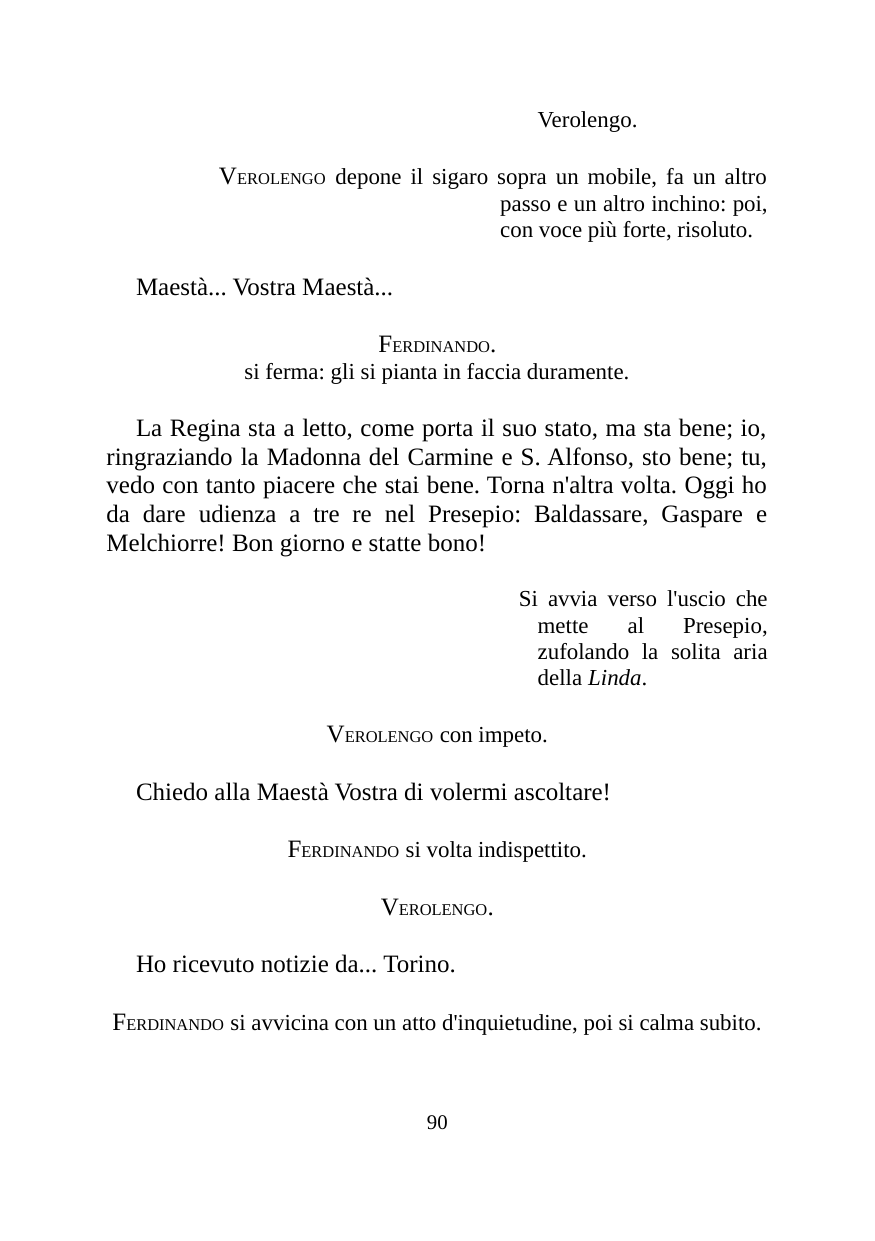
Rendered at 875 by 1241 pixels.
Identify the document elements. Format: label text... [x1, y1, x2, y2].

text si ferma: gli si pianta in faccia duramente. [106, 358, 768, 384]
text Chiedo alla Maestà Vostra di volermi ascoltare! [106, 777, 768, 806]
text Verolengo. [519, 106, 768, 133]
text Verolengo depone il sigaro sopra un mobile, fa un altro passo e un altro inchino: poi, con voce più forte, risoluto. [219, 161, 768, 243]
text Verolengo. [106, 892, 768, 921]
text Verolengo con impeto. [106, 719, 768, 748]
text Ferdinando si volta indispettito. [106, 834, 768, 863]
text La Regina sta a letto, come porta il suo stato, ma sta bene; io, ringraziando la Madonna del Carmine e S. Alfonso, sto bene; tu, vedo con tanto piacere che stai bene. Torna n'altra volta. Oggi ho da dare udienza a tre re nel Presepio: Baldassare, Gaspare e Melchiorre! Bon giorno e statte bono! [106, 413, 768, 557]
text Maestà... Vostra Maestà... [106, 272, 768, 300]
text Si avvia verso l'uscio che mette al Presepio, zufolando la solita aria della Linda. [519, 585, 768, 691]
text Ferdinando si avvicina con un atto d'inquietudine, poi si calma subito. [106, 1007, 768, 1036]
text Ferdinando. [106, 329, 768, 358]
text Ho ricevuto notizie da... Torino. [106, 949, 768, 978]
